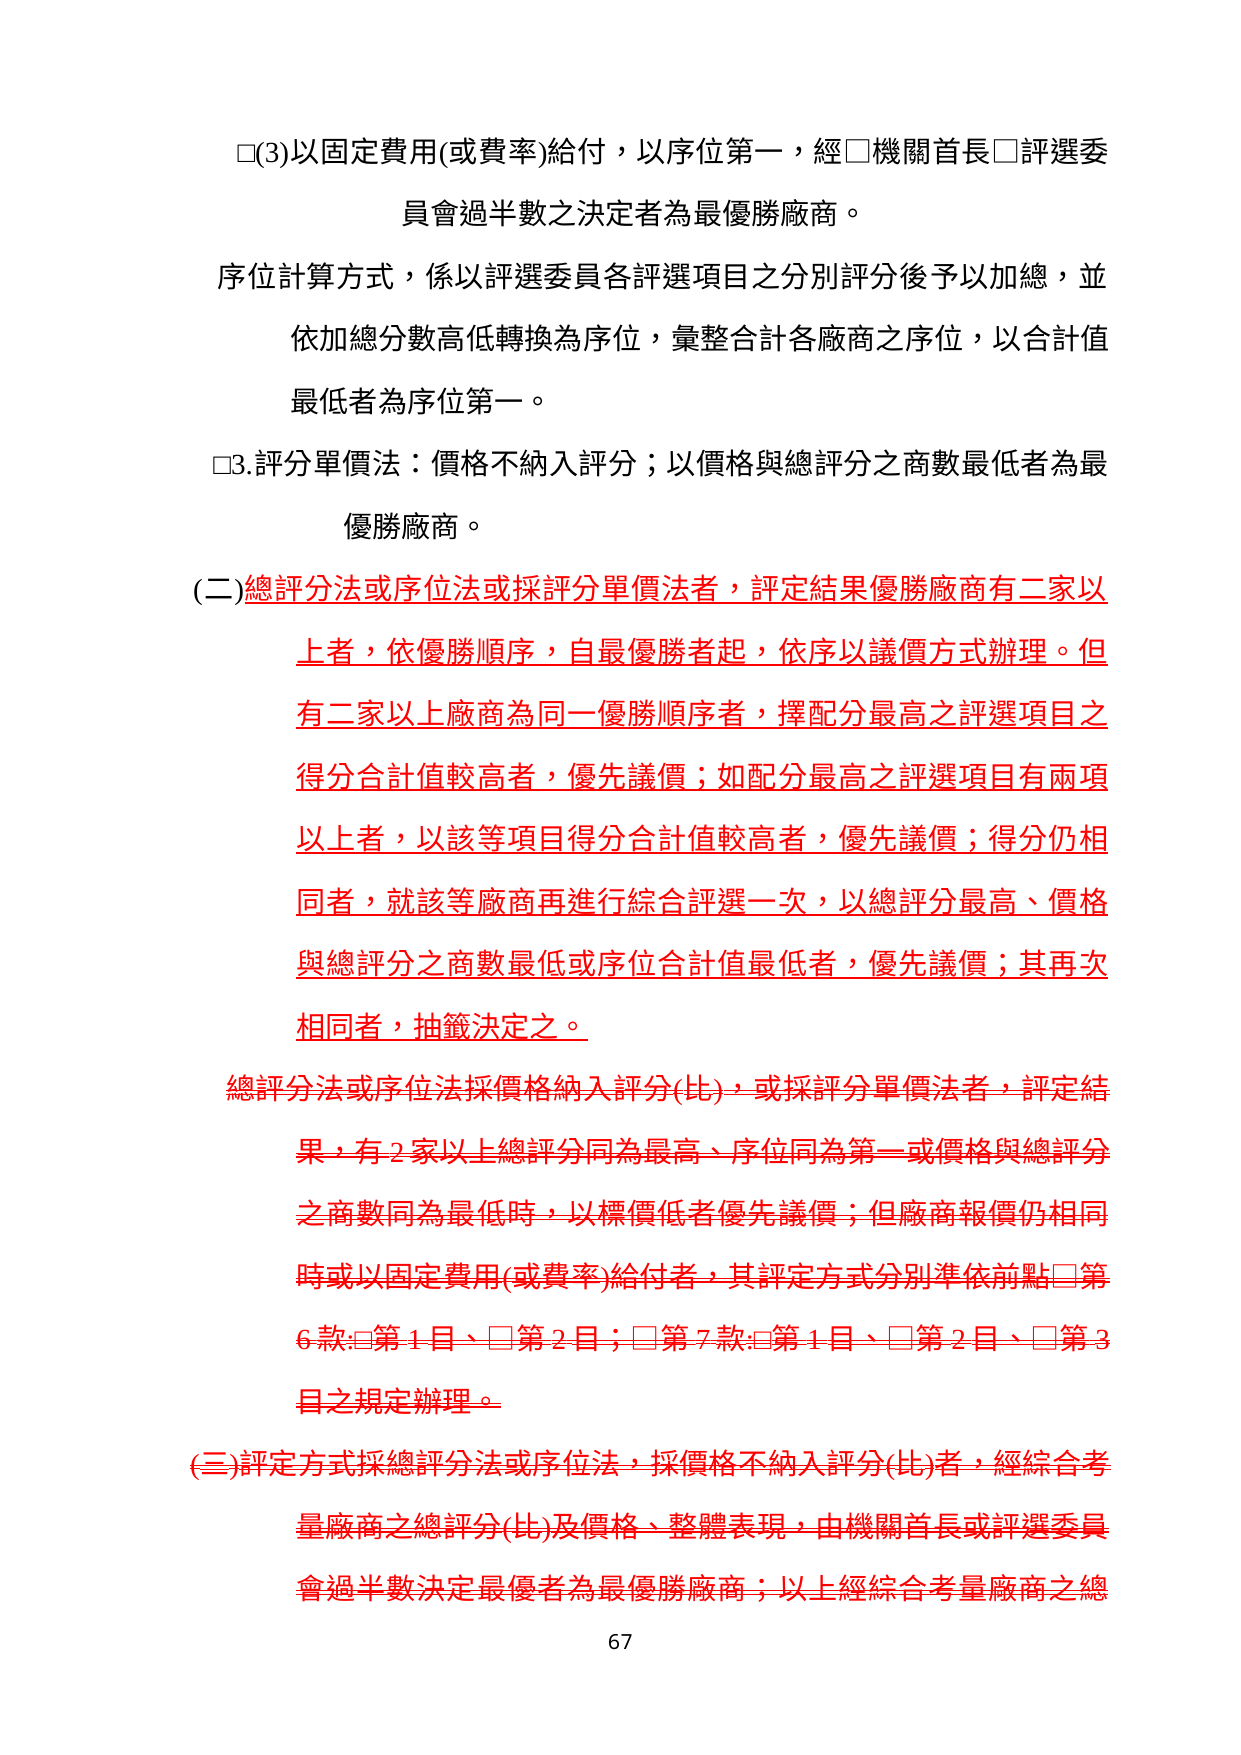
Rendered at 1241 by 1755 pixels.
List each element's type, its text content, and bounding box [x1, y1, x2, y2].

text □(3)以固定費用(或費率)給付，以序位第一，經□機關首長□評選委員會過半數之決定者為最優勝廠商。 [130, 108, 1110, 233]
text (三)評定方式採總評分法或序位法，採價格不納入評分(比)者，經綜合考量廠商之總評分(比)及價格、整體表現，由機關首長或評選委員會過半數決定最優者為最優勝廠商；以上經綜合考量廠商之總 [130, 1420, 1110, 1608]
text □3.評分單價法：價格不納入評分；以價格與總評分之商數最低者為最優勝廠商。 [130, 420, 1110, 545]
text 序位計算方式，係以評選委員各評選項目之分別評分後予以加總，並依加總分數高低轉換為序位，彙整合計各廠商之序位，以合計值最低者為序位第一。 [130, 233, 1110, 420]
text (二)總評分法或序位法或採評分單價法者，評定結果優勝廠商有二家以上者，依優勝順序，自最優勝者起，依序以議價方式辦理。但有二家以上廠商為同一優勝順序者，擇配分最高之評選項目之 得分合計值較高者，優先議價；如配分最高之評選項目有兩項以上者，以該等項目得分合計值較高者，優先議價；得分仍相同者，就該等廠商再進行綜合評選一次，以總評分最高、價格與總評分之商數最低或序位合計值最低者，優先議價；其再次相同者，抽籤決定之。 [130, 545, 1110, 1045]
text 總評分法或序位法採價格納入評分(比)，或採評分單價法者，評定結果，有2家以上總評分同為最高、序位同為第一或價格與總評分之商數同為最低時，以標價低者優先議價；但廠商報價仍相同時或以固定費用(或費率)給付者，其評定方式分別準依前點□第6款:□第1目、□第2目；□第7款:□第1目、□第2目、□第3目之規定辦理。 [130, 1045, 1110, 1420]
